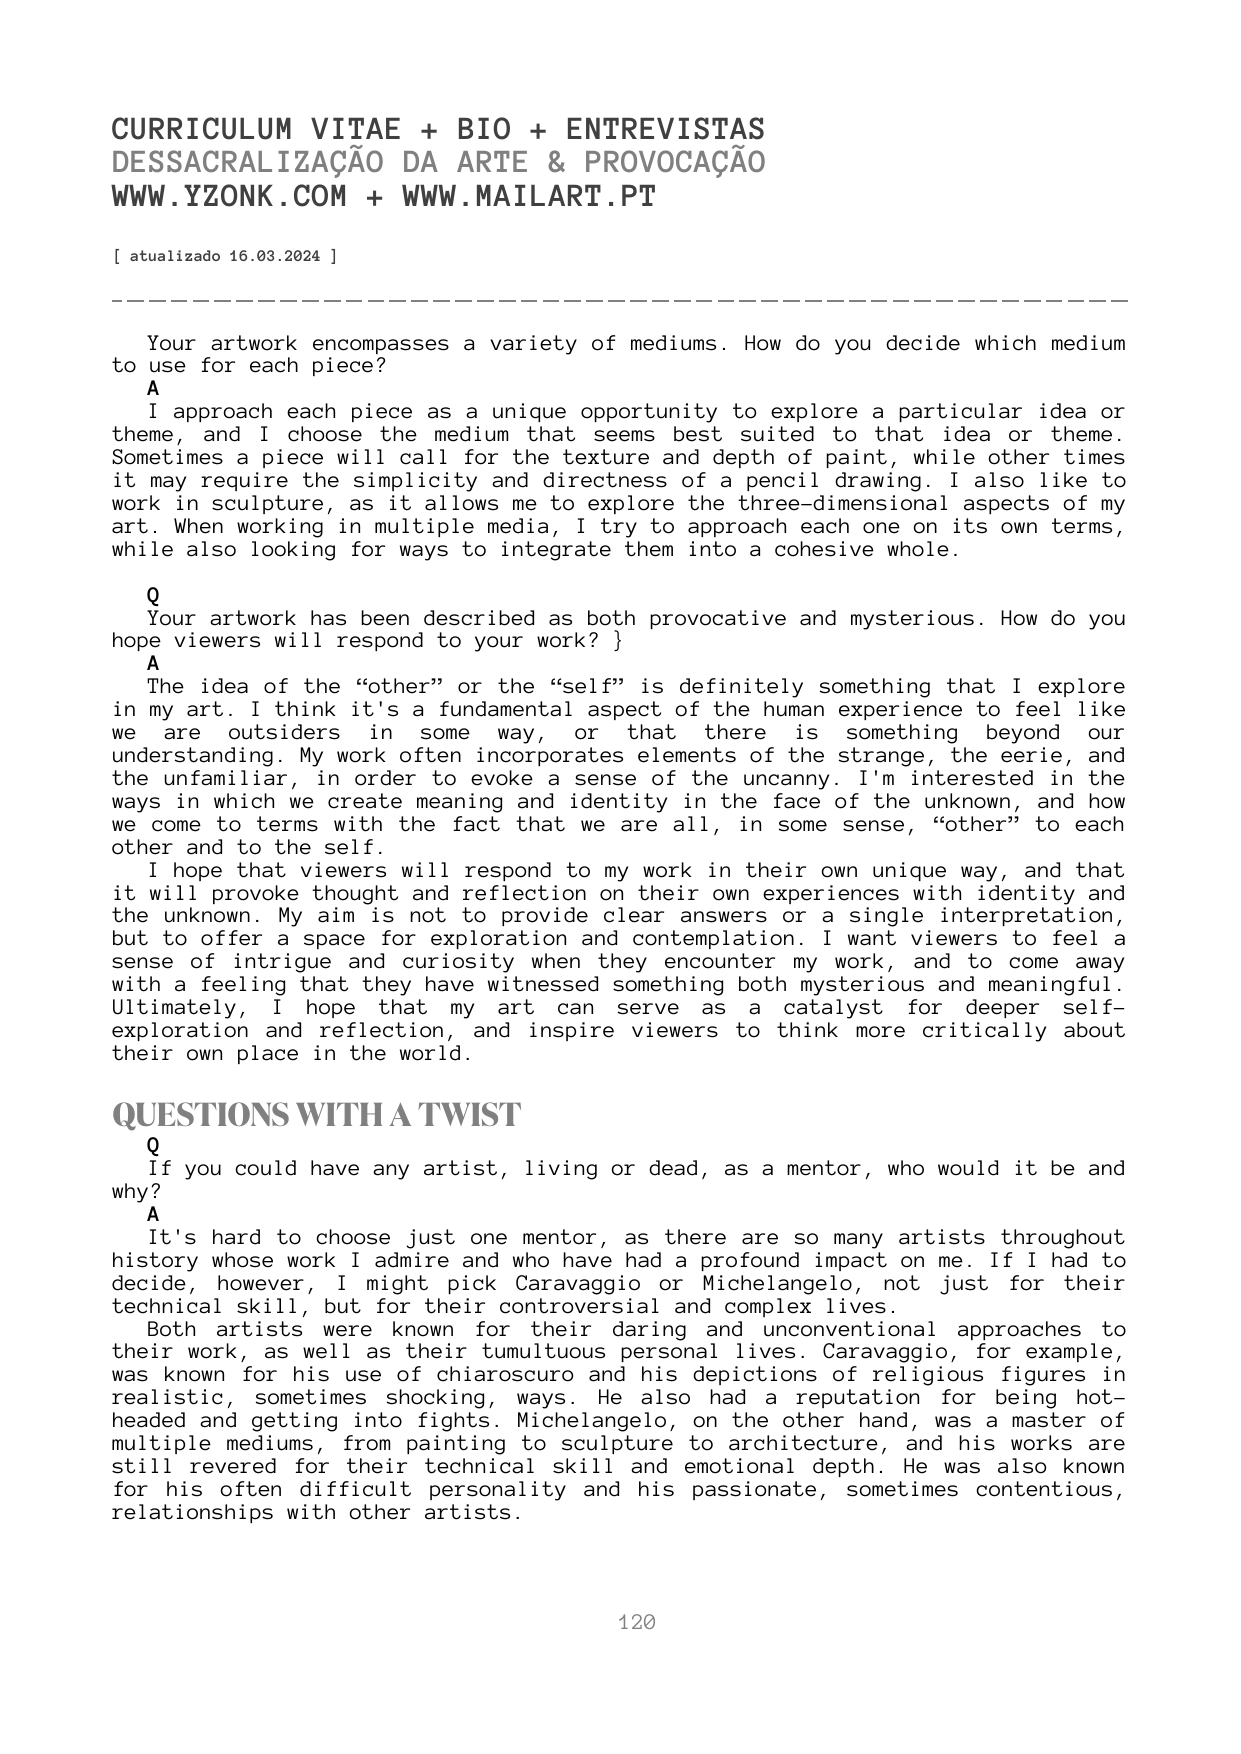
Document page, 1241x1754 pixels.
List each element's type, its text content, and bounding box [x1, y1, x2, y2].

text Your artwork has been described as both provocative and mysterious. How do you hope viewers will respond to your work? } [112, 606, 1128, 652]
text Q [112, 583, 1128, 606]
text A [112, 1203, 1128, 1226]
text A [112, 652, 1128, 675]
text Q [112, 1134, 1128, 1157]
text I hope that viewers will respond to my work in their own unique way, and that it will provoke thought and reflection on their own experiences with identity and the unknown. My aim is not to provide clear answers or a single interpretation, but to offer a space for exploration and contemplation. I want viewers to feel a sense of intrigue and curiosity when they encounter my work, and to come away with a feeling that they have witnessed something both mysterious and meaningful. Ultimately, I hope that my art can serve as a catalyst for deeper self-exploration and reflection, and inspire viewers to think more critically about their own place in the world. [112, 858, 1128, 1064]
text Both artists were known for their daring and unconventional approaches to their work, as well as their tumultuous personal lives. Caravaggio, for example, was known for his use of chiaroscuro and his depictions of religious figures in realistic, sometimes shocking, ways. He also had a reputation for being hot-headed and getting into fights. Michelangelo, on the other hand, was a master of multiple mediums, from painting to sculpture to architecture, and his works are still revered for their technical skill and emotional depth. He was also known for his often difficult personality and his passionate, sometimes contentious, relationships with other artists. [112, 1317, 1128, 1523]
text If you could have any artist, living or dead, as a mentor, who would it be and why? [112, 1157, 1128, 1203]
text I approach each piece as a unique opportunity to explore a particular idea or theme, and I choose the medium that seems best suited to that idea or theme. Sometimes a piece will call for the texture and depth of paint, while other times it may require the simplicity and directness of a pencil drawing. I also like to work in sculpture, as it allows me to explore the three-dimensional aspects of my art. When working in multiple media, I try to approach each one on its own terms, while also looking for ways to integrate them into a cohesive whole. [112, 400, 1128, 560]
text Your artwork encompasses a variety of mediums. How do you decide which medium to use for each piece? [112, 331, 1128, 377]
text A [112, 377, 1128, 400]
text It's hard to choose just one mentor, as there are so many artists throughout history whose work I admire and who have had a profound impact on me. If I had to decide, however, I might pick Caravaggio or Michelangelo, not just for their technical skill, but for their controversial and complex lives. [112, 1226, 1128, 1317]
subtitle Questions with a Twist [112, 1101, 1128, 1134]
text The idea of the “other” or the “self” is definitely something that I explore in my art. I think it's a fundamental aspect of the human experience to feel like we are outsiders in some way, or that there is something beyond our understanding. My work often incorporates elements of the strange, the eerie, and the unfamiliar, in order to evoke a sense of the uncanny. I'm interested in the ways in which we create meaning and identity in the face of the unknown, and how we come to terms with the fact that we are all, in some sense, “other” to each other and to the self. [112, 675, 1128, 858]
